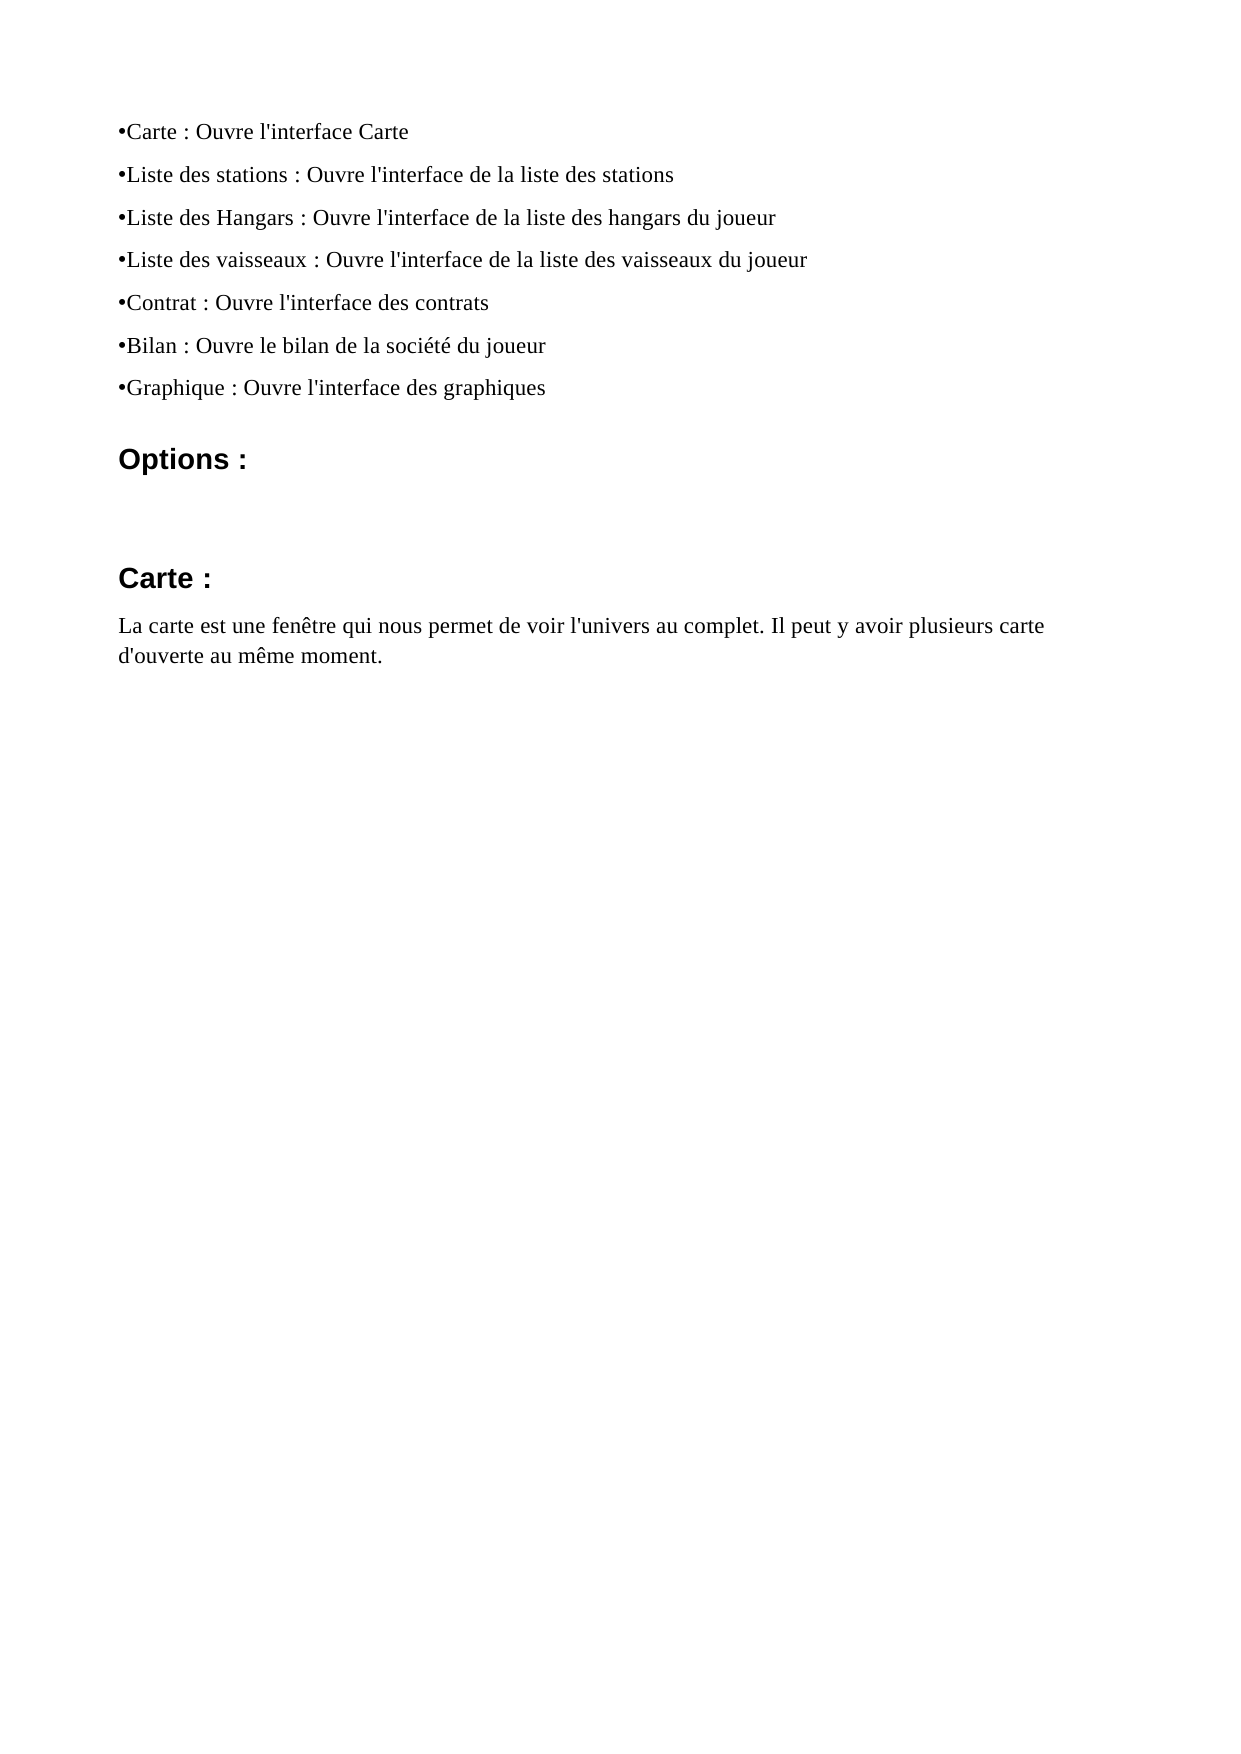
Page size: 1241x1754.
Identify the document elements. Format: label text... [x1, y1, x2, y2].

list Liste des vaisseaux : Ouvre l'interface de la liste des vaisseaux du joueur [118, 246, 1122, 273]
subtitle Options : [118, 442, 1122, 476]
list Contrat : Ouvre l'interface des contrats [118, 289, 1122, 315]
subtitle Carte : [118, 561, 1122, 594]
list Liste des Hangars : Ouvre l'interface de la liste des hangars du joueur [118, 203, 1122, 230]
list Graphique : Ouvre l'interface des graphiques [118, 374, 1122, 401]
text La carte est une fenêtre qui nous permet de voir l'univers au complet. Il peut y avoir plusieurs carte d'ouverte au même moment. [118, 612, 1122, 668]
list Carte : Ouvre l'interface Carte [118, 118, 1122, 144]
list Bilan : Ouvre le bilan de la société du joueur [118, 332, 1122, 358]
list Liste des stations : Ouvre l'interface de la liste des stations [118, 161, 1122, 187]
